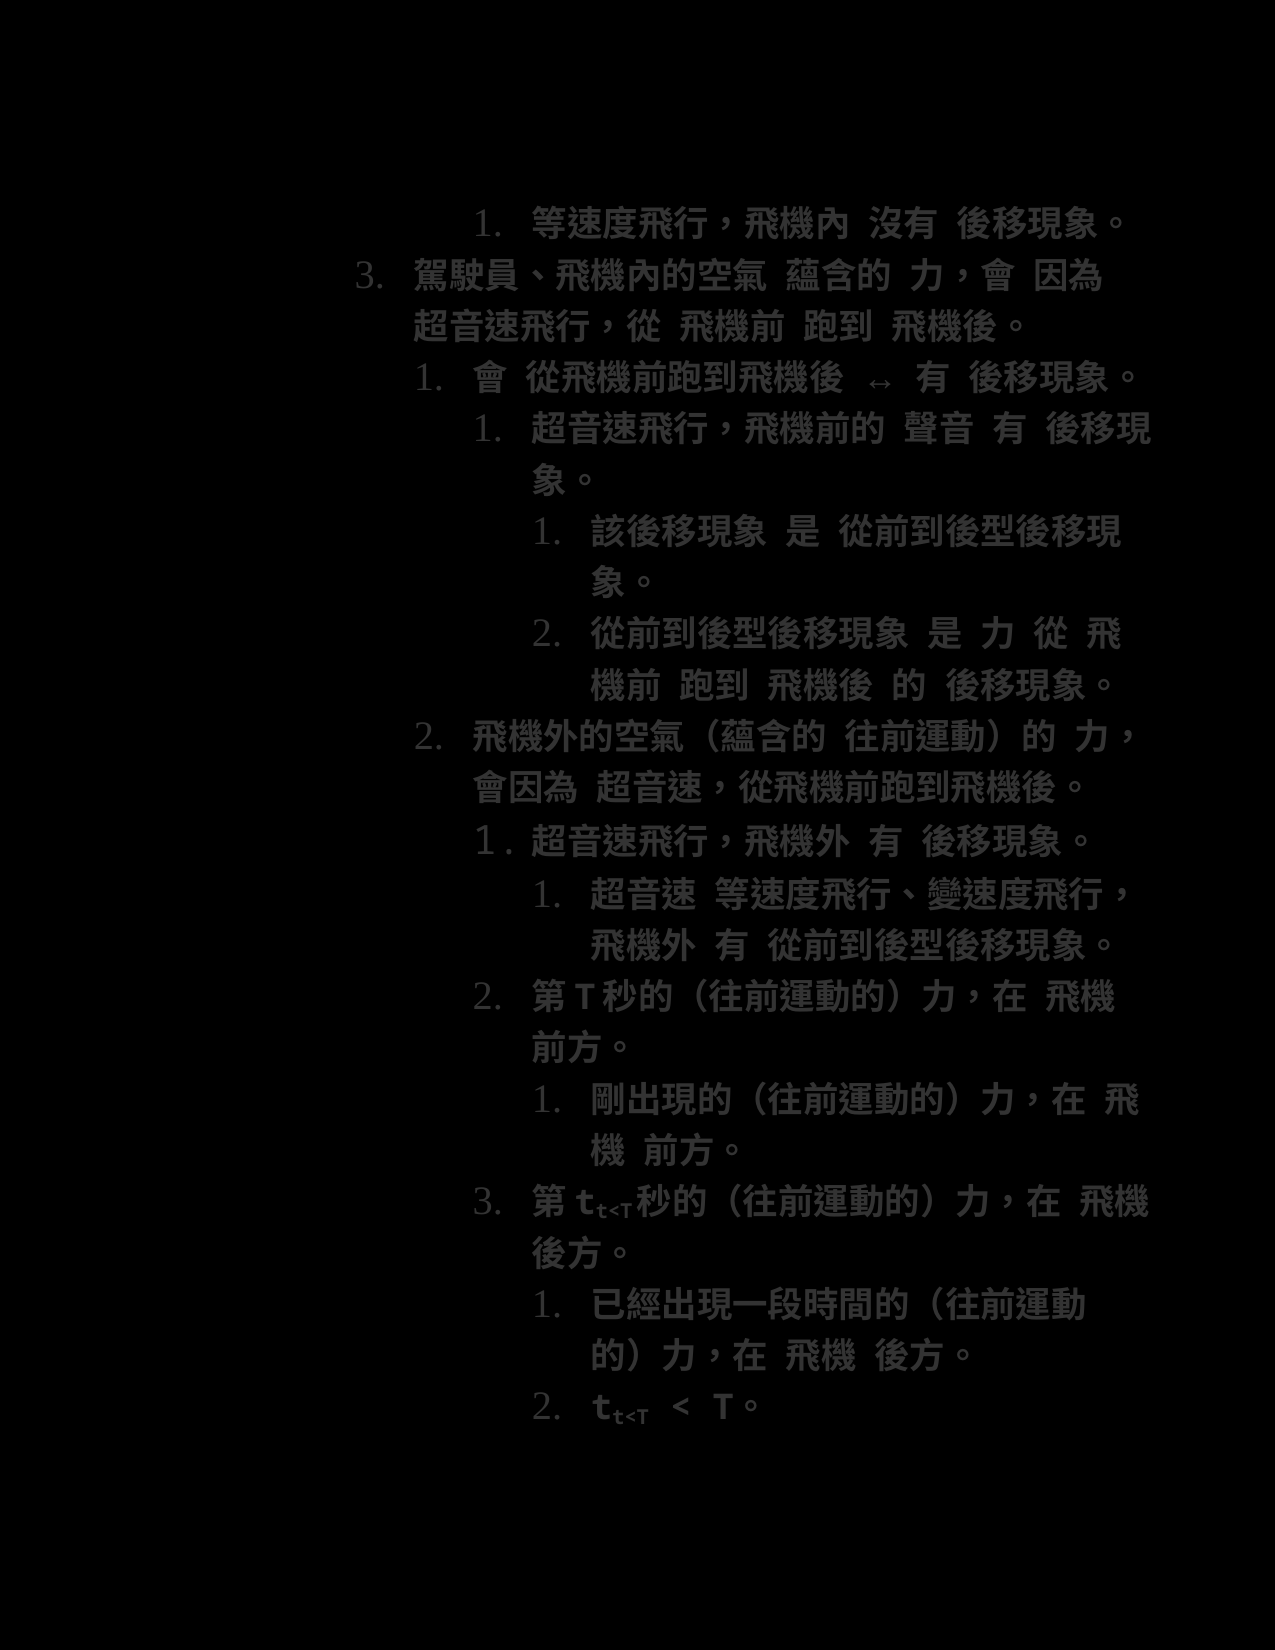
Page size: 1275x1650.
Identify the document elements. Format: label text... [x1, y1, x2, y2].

list 已經出現一段時間的（往前運動的）力，在 飛機 後方。 [532, 1276, 1157, 1379]
list 該後移現象 是 從前到後型後移現象。 [532, 503, 1157, 606]
list 超音速飛行，飛機外 有 後移現象。 [472, 811, 1157, 866]
list 會 從飛機前跑到飛機後 ↔ 有 後移現象。 [413, 349, 1157, 401]
list 駕駛員、飛機內的空氣 蘊含的 力，會 因為 超音速飛行，從 飛機前 跑到 飛機後。 [354, 247, 1157, 349]
list 超音速飛行，飛機前的 聲音 有 後移現象。 [472, 401, 1157, 503]
list 第tt<T秒的（往前運動的）力，在 飛機 後方。 [472, 1173, 1157, 1276]
list tt<T < T。 [532, 1379, 1157, 1430]
list 剛出現的（往前運動的）力，在 飛機 前方。 [532, 1071, 1157, 1173]
list 等速度飛行，飛機內 沒有 後移現象。 [472, 196, 1157, 247]
list 飛機外的空氣（蘊含的 往前運動）的 力，會因為 超音速，從飛機前跑到飛機後。 [413, 708, 1157, 811]
list 從前到後型後移現象 是 力 從 飛機前 跑到 飛機後 的 後移現象。 [532, 606, 1157, 708]
list 超音速 等速度飛行、變速度飛行，飛機外 有 從前到後型後移現象。 [532, 866, 1157, 968]
list 第T秒的（往前運動的）力，在 飛機 前方。 [472, 968, 1157, 1071]
